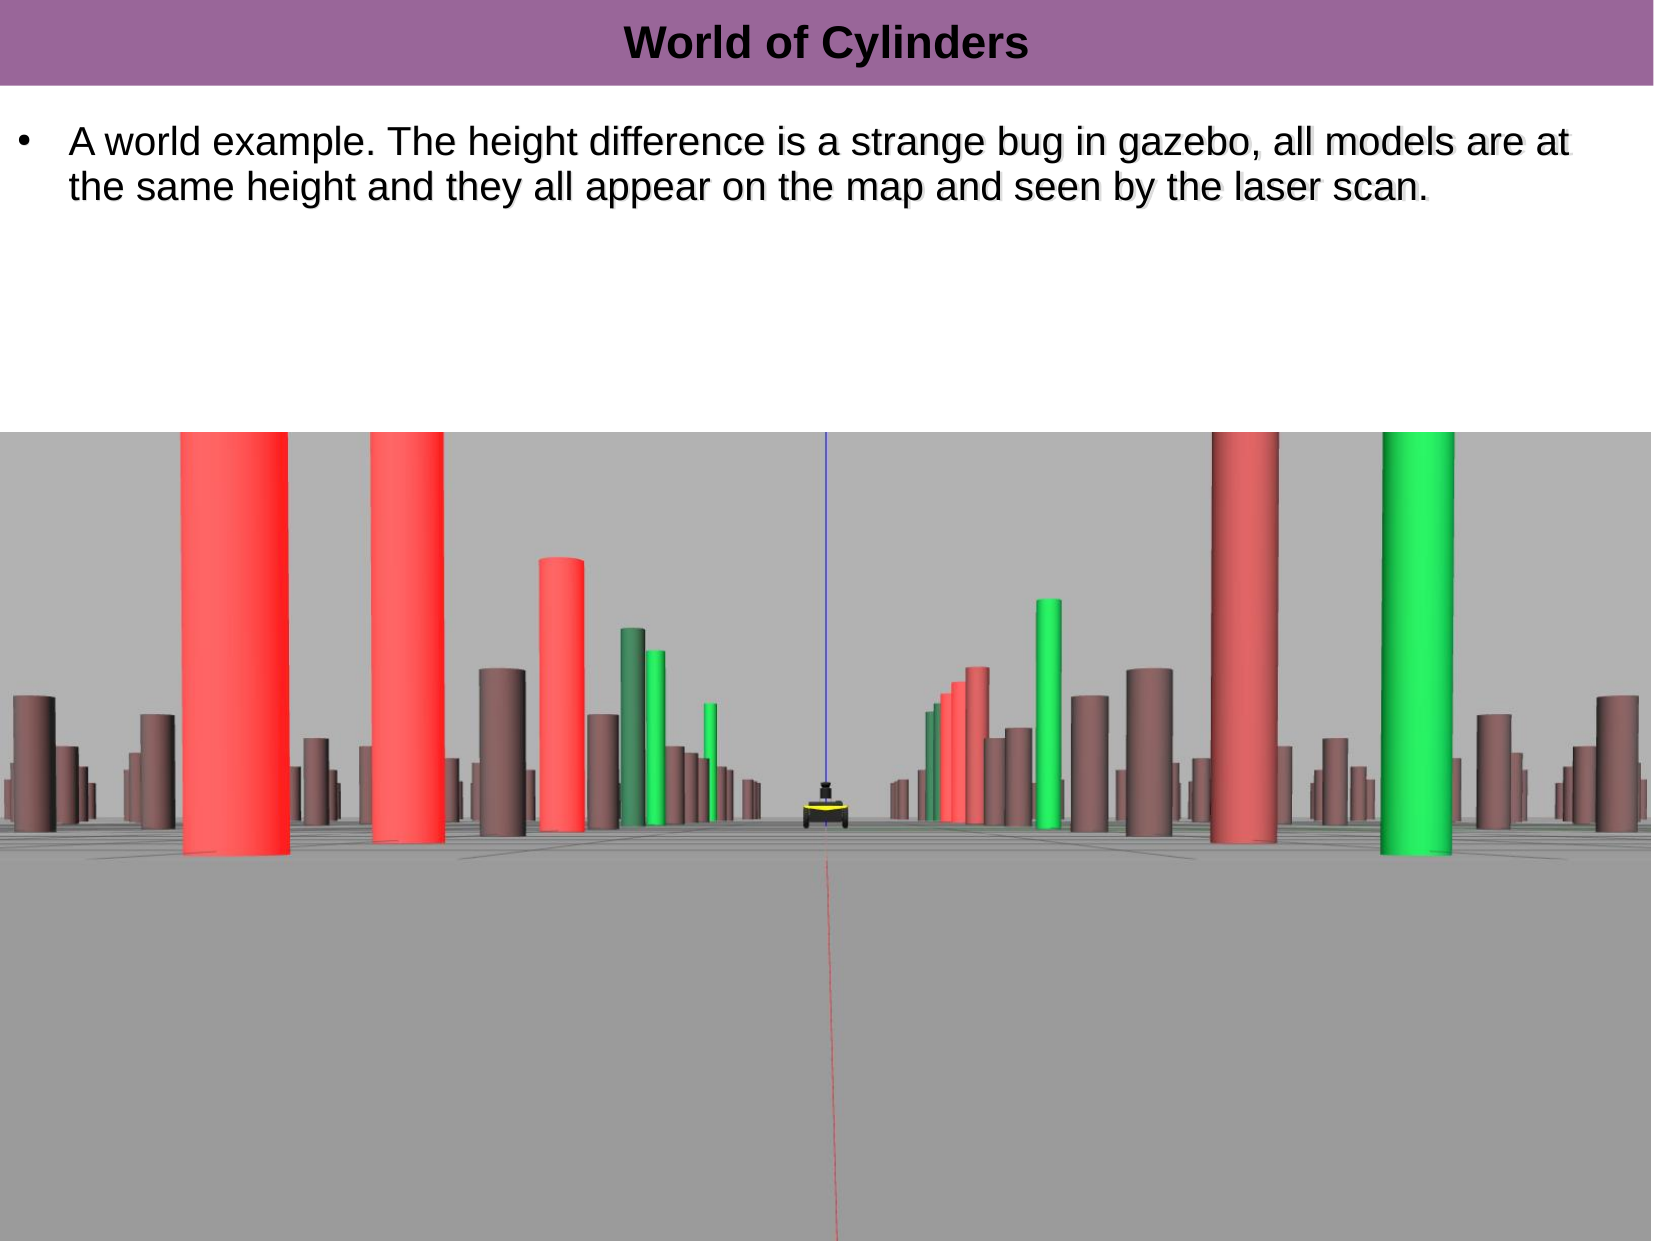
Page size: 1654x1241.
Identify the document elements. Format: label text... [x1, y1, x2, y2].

chart [775, 593, 894, 653]
picture [0, 432, 1651, 1241]
text_box A world example. The height difference is a strange bug in gazebo, all models are at the same height and they all appear on the map and seen by the laser scan. [0, 118, 1621, 211]
title World of Cylinders [0, 0, 1654, 86]
